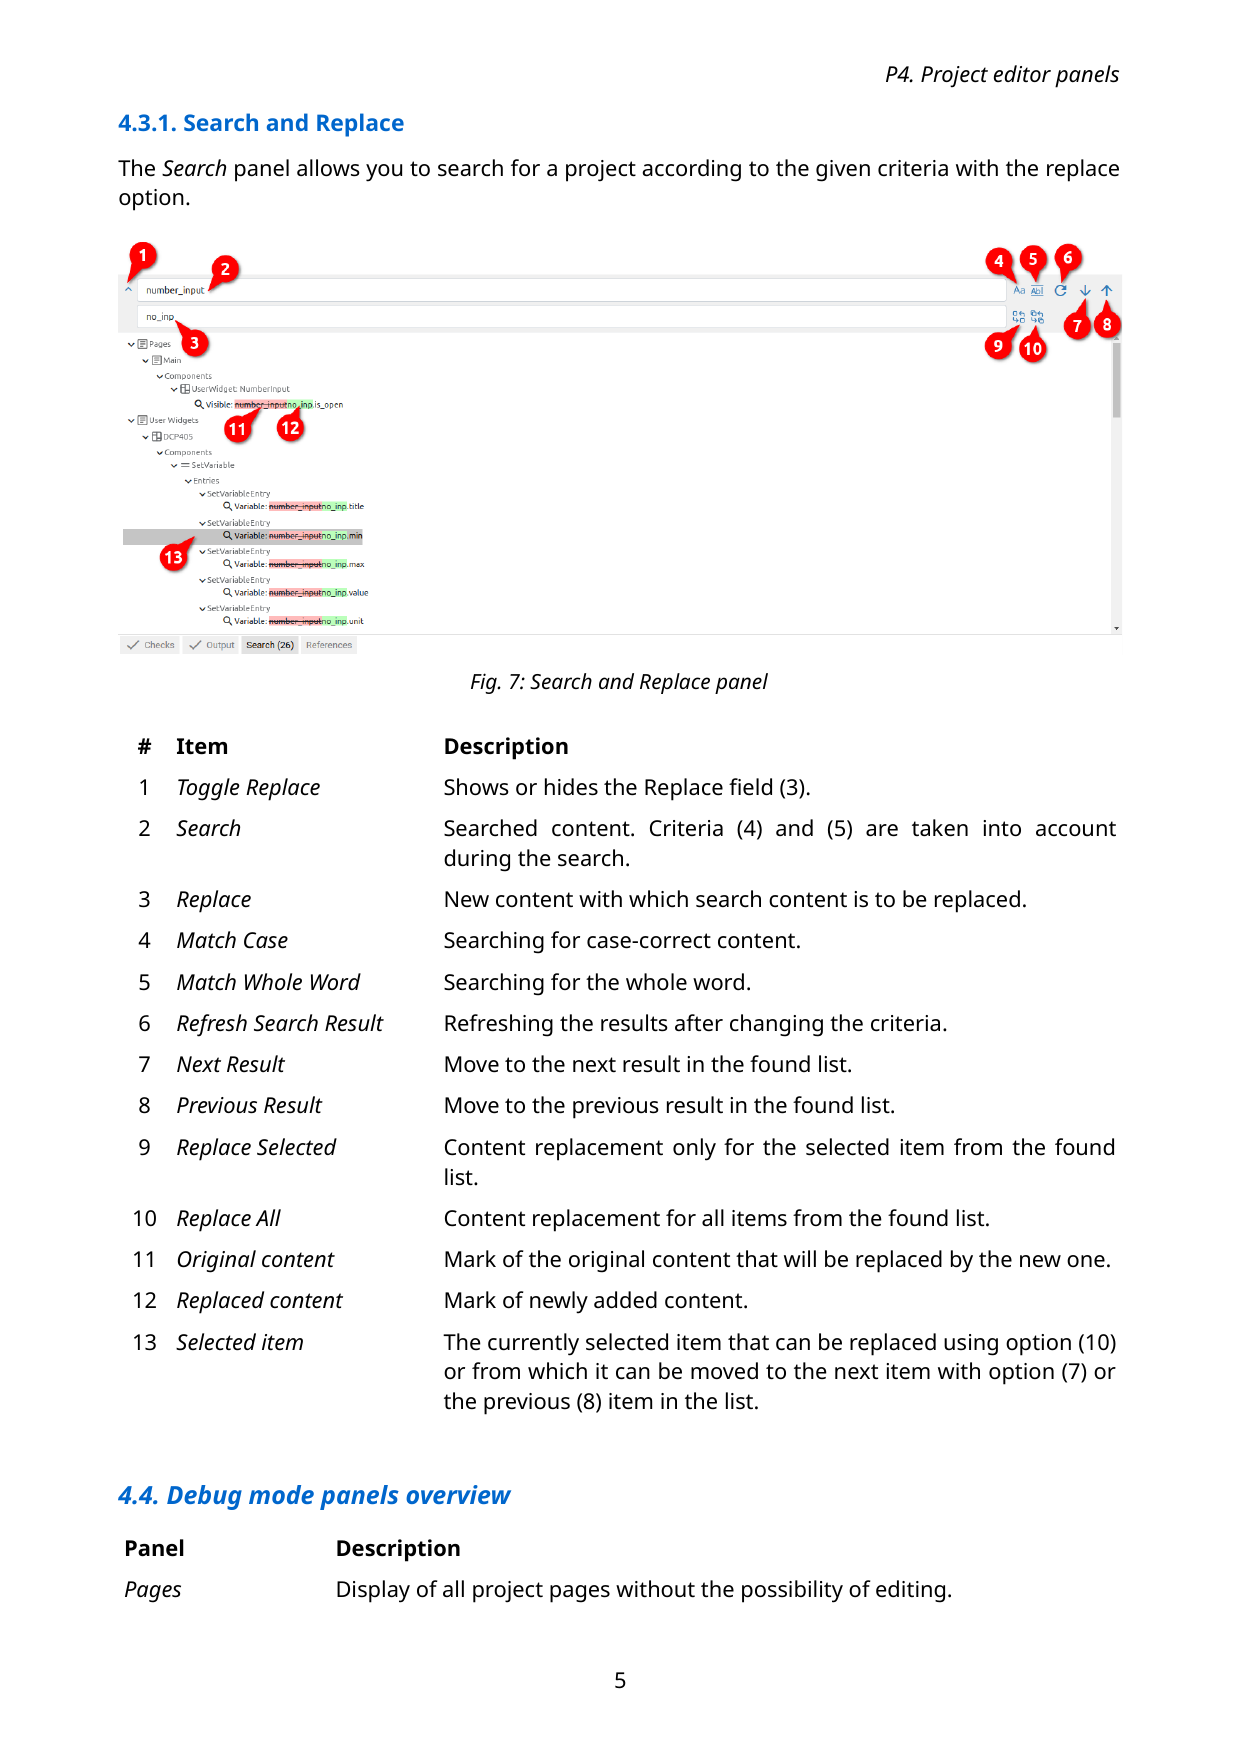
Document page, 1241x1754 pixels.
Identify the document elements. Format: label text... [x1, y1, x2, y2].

table_cell Match Case [171, 920, 438, 961]
table_cell Toggle Replace [171, 766, 438, 807]
table_cell Content replacement only for the selected item from the found list. [438, 1126, 1123, 1197]
picture [118, 242, 1123, 655]
table_cell Selected item [171, 1321, 438, 1422]
table_cell Replace [171, 879, 438, 920]
table_cell 4 [118, 920, 171, 961]
table_cell Mark of the original content that will be replaced by the new one. [438, 1238, 1123, 1279]
table_cell 13 [118, 1321, 171, 1422]
table_cell 3 [118, 879, 171, 920]
table_cell Refreshing the results after changing the criteria. [438, 1002, 1123, 1043]
table_cell Previous Result [171, 1085, 438, 1126]
table_cell Refresh Search Result [171, 1002, 438, 1043]
table_cell Search [171, 808, 438, 878]
table_cell Match Whole Word [171, 961, 438, 1002]
table_cell 5 [118, 961, 171, 1002]
table_cell Searching for the whole word. [438, 961, 1123, 1002]
table_cell 2 [118, 808, 171, 878]
table_cell Next Result [171, 1044, 438, 1085]
table_cell Mark of newly added content. [438, 1280, 1123, 1321]
table_cell 12 [118, 1280, 171, 1321]
table_cell Move to the next result in the found list. [438, 1044, 1123, 1085]
table_cell Pages [118, 1568, 330, 1609]
table_cell 11 [118, 1238, 171, 1279]
table_cell 9 [118, 1126, 171, 1197]
table_cell Move to the previous result in the found list. [438, 1085, 1123, 1126]
table_cell Replaced content [171, 1280, 438, 1321]
table_cell 6 [118, 1002, 171, 1043]
subtitle Debug mode panels overview [118, 1478, 1122, 1512]
table_header # [118, 725, 171, 766]
table_header Panel [118, 1527, 330, 1568]
table_cell Shows or hides the Replace field (3). [438, 766, 1123, 807]
table_cell Display of all project pages without the possibility of editing. [330, 1568, 1123, 1609]
table_cell 7 [118, 1044, 171, 1085]
text The Search panel allows you to search for a project according to the given criteria with the replace option. [118, 153, 1122, 212]
table_cell Replace Selected [171, 1126, 438, 1197]
subtitle Search and Replace [118, 107, 1122, 138]
text Fig. 7: Search and Replace panel [118, 655, 1122, 695]
table_cell Replace All [171, 1197, 438, 1238]
table_header Description [330, 1527, 1123, 1568]
table_cell Searched content. Criteria (4) and (5) are taken into account during the search. [438, 808, 1123, 878]
table_cell Content replacement for all items from the found list. [438, 1197, 1123, 1238]
table_cell 10 [118, 1197, 171, 1238]
table_cell 8 [118, 1085, 171, 1126]
table_cell New content with which search content is to be replaced. [438, 879, 1123, 920]
table_cell The currently selected item that can be replaced using option (10) or from which it can be moved to the next item with option (7) or the previous (8) item in the list. [438, 1321, 1123, 1422]
table_header Item [171, 725, 438, 766]
table_header Description [438, 725, 1123, 766]
table_cell Original content [171, 1238, 438, 1279]
table_cell Searching for case-correct content. [438, 920, 1123, 961]
table_cell 1 [118, 766, 171, 807]
